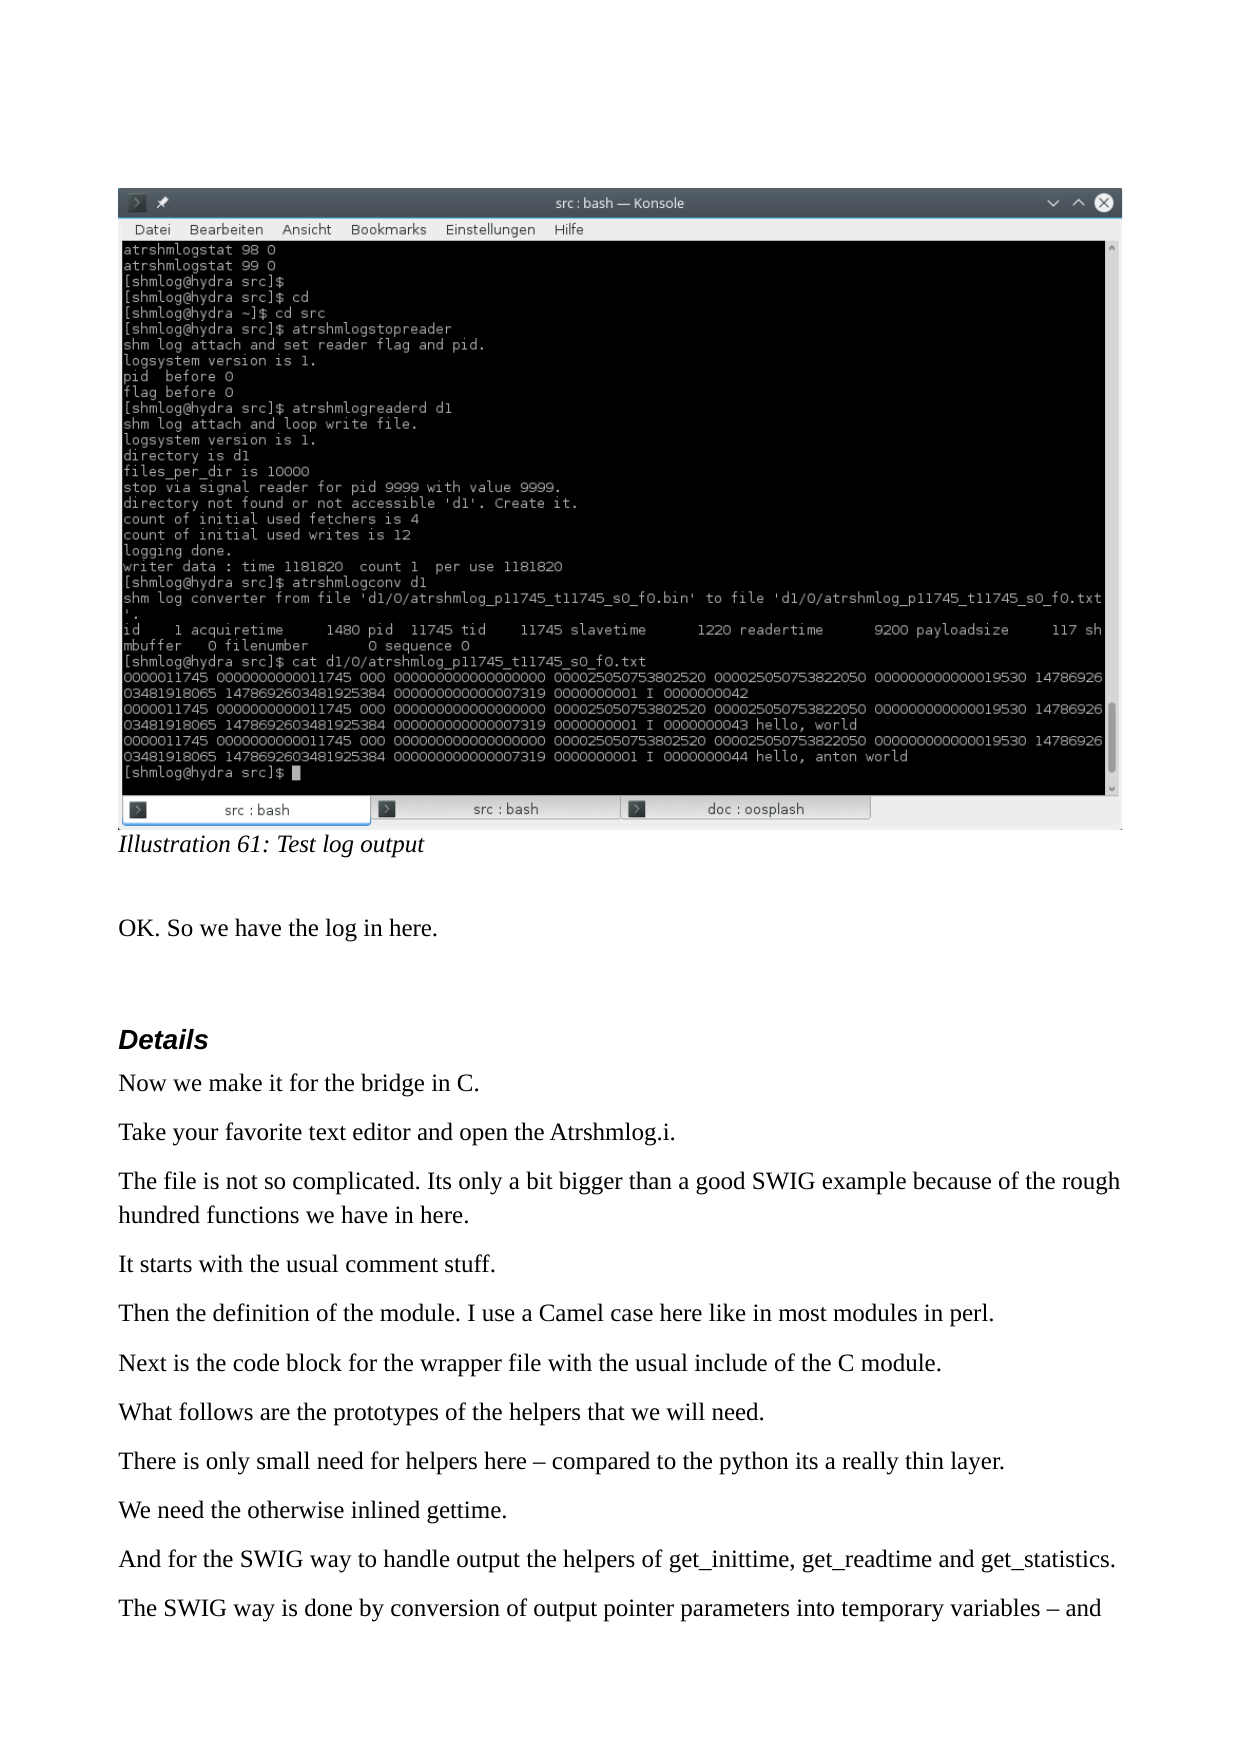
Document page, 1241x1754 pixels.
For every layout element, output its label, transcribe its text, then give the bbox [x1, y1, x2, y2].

text What follows are the prototypes of the helpers that we will need. [118, 1397, 1122, 1425]
text It starts with the usual comment stuff. [118, 1249, 1122, 1278]
text OK. So we have the log in here. [118, 913, 1122, 942]
text Then the definition of the module. I use a Camel case here like in most modules in perl. [118, 1298, 1122, 1327]
text We need the otherwise inlined gettime. [118, 1495, 1122, 1523]
picture [118, 188, 1123, 830]
text Next is the code block for the wrapper file with the usual include of the C module. [118, 1348, 1122, 1376]
text There is only small need for helpers here – compared to the python its a really thin layer. [118, 1446, 1122, 1474]
text The file is not so complicated. Its only a bit bigger than a good SWIG example because of the rough hundred functions we have in here. [118, 1166, 1122, 1229]
subtitle Details [118, 1023, 1122, 1055]
text Illustration 61: Test log output [118, 830, 1122, 858]
text Now we make it for the bridge in C. [118, 1068, 1122, 1097]
text The SWIG way is done by conversion of output pointer parameters into temporary variables – and [118, 1593, 1122, 1622]
text And for the SWIG way to handle output the helpers of get_inittime, get_readtime and get_statistics. [118, 1544, 1122, 1573]
text Take your favorite text editor and open the Atrshmlog.i. [118, 1117, 1122, 1146]
